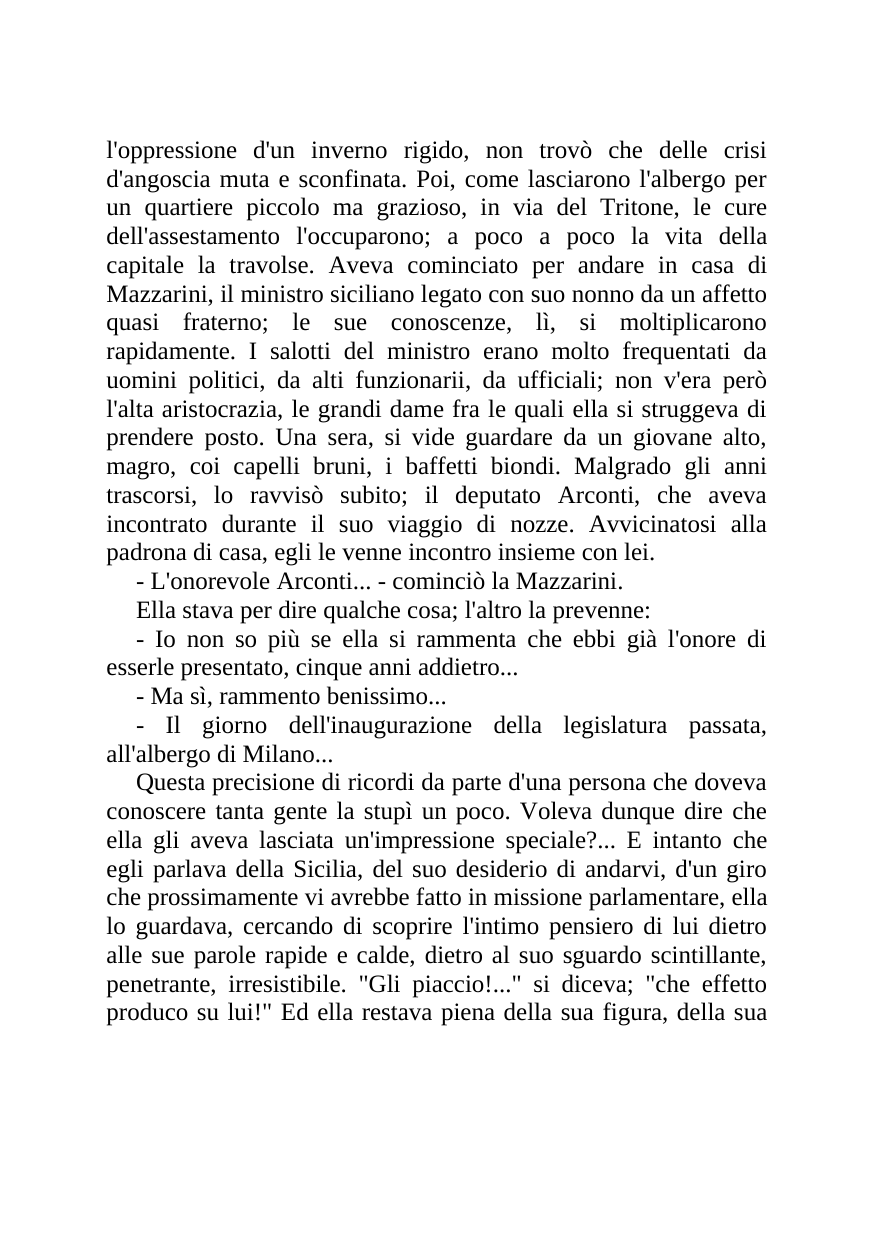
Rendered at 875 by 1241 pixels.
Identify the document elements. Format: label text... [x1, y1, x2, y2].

text Questa precisione di ricordi da parte d'una persona che doveva conoscere tanta gente la stupì un poco. Voleva dunque dire che ella gli aveva lasciata un'impressione speciale?... E intanto che egli parlava della Sicilia, del suo desiderio di andarvi, d'un giro che prossimamente vi avrebbe fatto in missione parlamentare, ella lo guardava, cercando di scoprire l'intimo pensiero di lui dietro alle sue parole rapide e calde, dietro al suo sguardo scintillante, penetrante, irresistibile. "Gli piaccio!..." si diceva; "che effetto produco su lui!" Ed ella restava piena della sua figura, della sua [106, 767, 768, 1026]
text - Il giorno dell'inaugurazione della legislatura passata, all'albergo di Milano... [106, 710, 768, 767]
text - Ma sì, rammento benissimo... [106, 681, 768, 710]
text - Io non so più se ella si rammenta che ebbi già l'onore di esserle presentato, cinque anni addietro... [106, 624, 768, 681]
text l'oppressione d'un inverno rigido, non trovò che delle crisi d'angoscia muta e sconfinata. Poi, come lasciarono l'albergo per un quartiere piccolo ma grazioso, in via del Tritone, le cure dell'assestamento l'occuparono; a poco a poco la vita della capitale la travolse. Aveva cominciato per andare in casa di Mazzarini, il ministro siciliano legato con suo nonno da un affetto quasi fraterno; le sue conoscenze, lì, si moltiplicarono rapidamente. I salotti del ministro erano molto frequentati da uomini politici, da alti funzionarii, da ufficiali; non v'era però l'alta aristocrazia, le grandi dame fra le quali ella si struggeva di prendere posto. Una sera, si vide guardare da un giovane alto, magro, coi capelli bruni, i baffetti biondi. Malgrado gli anni trascorsi, lo ravvisò subito; il deputato Arconti, che aveva incontrato durante il suo viaggio di nozze. Avvicinatosi alla padrona di casa, egli le venne incontro insieme con lei. [106, 135, 768, 566]
text Ella stava per dire qualche cosa; l'altro la prevenne: [106, 595, 768, 624]
text - L'onorevole Arconti... - cominciò la Mazzarini. [106, 566, 768, 595]
